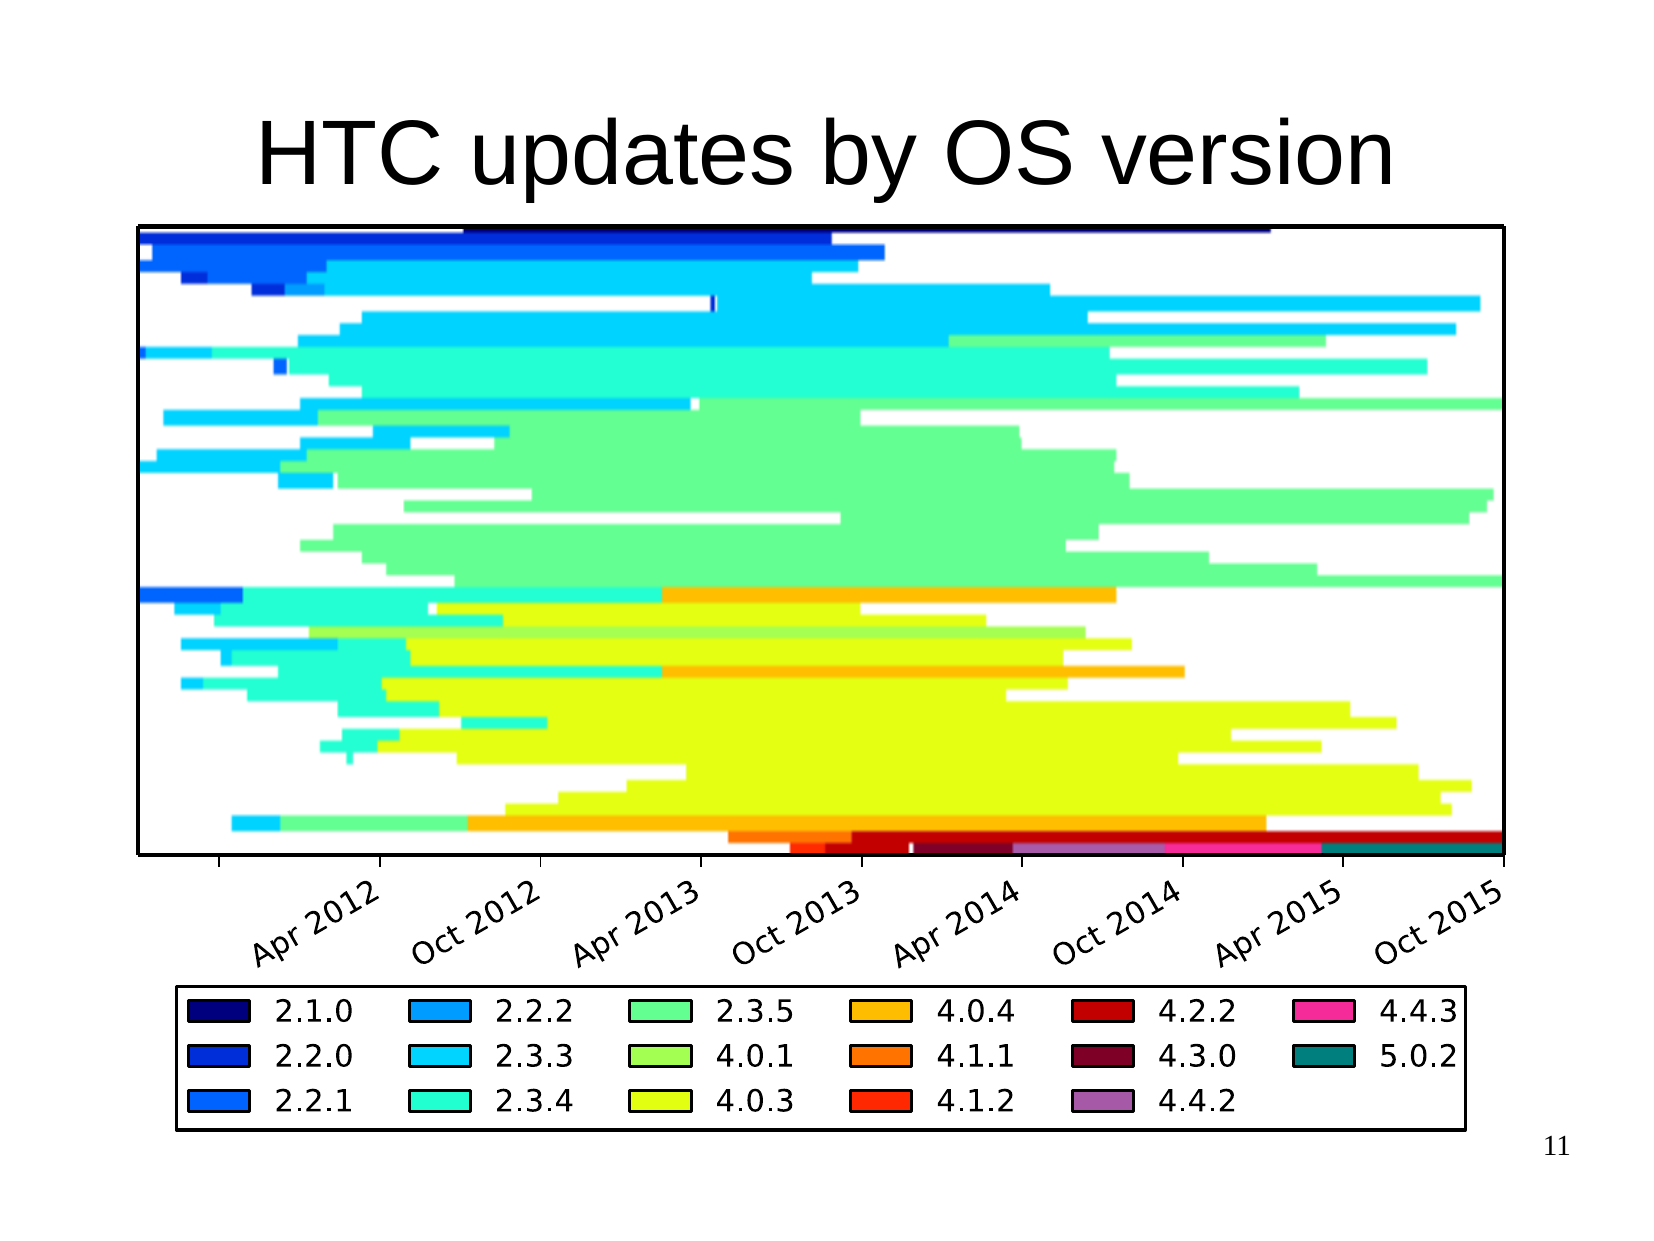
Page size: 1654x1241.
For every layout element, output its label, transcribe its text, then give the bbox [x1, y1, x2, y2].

picture [135, 224, 1506, 1132]
title HTC updates by OS version [82, 49, 1571, 257]
